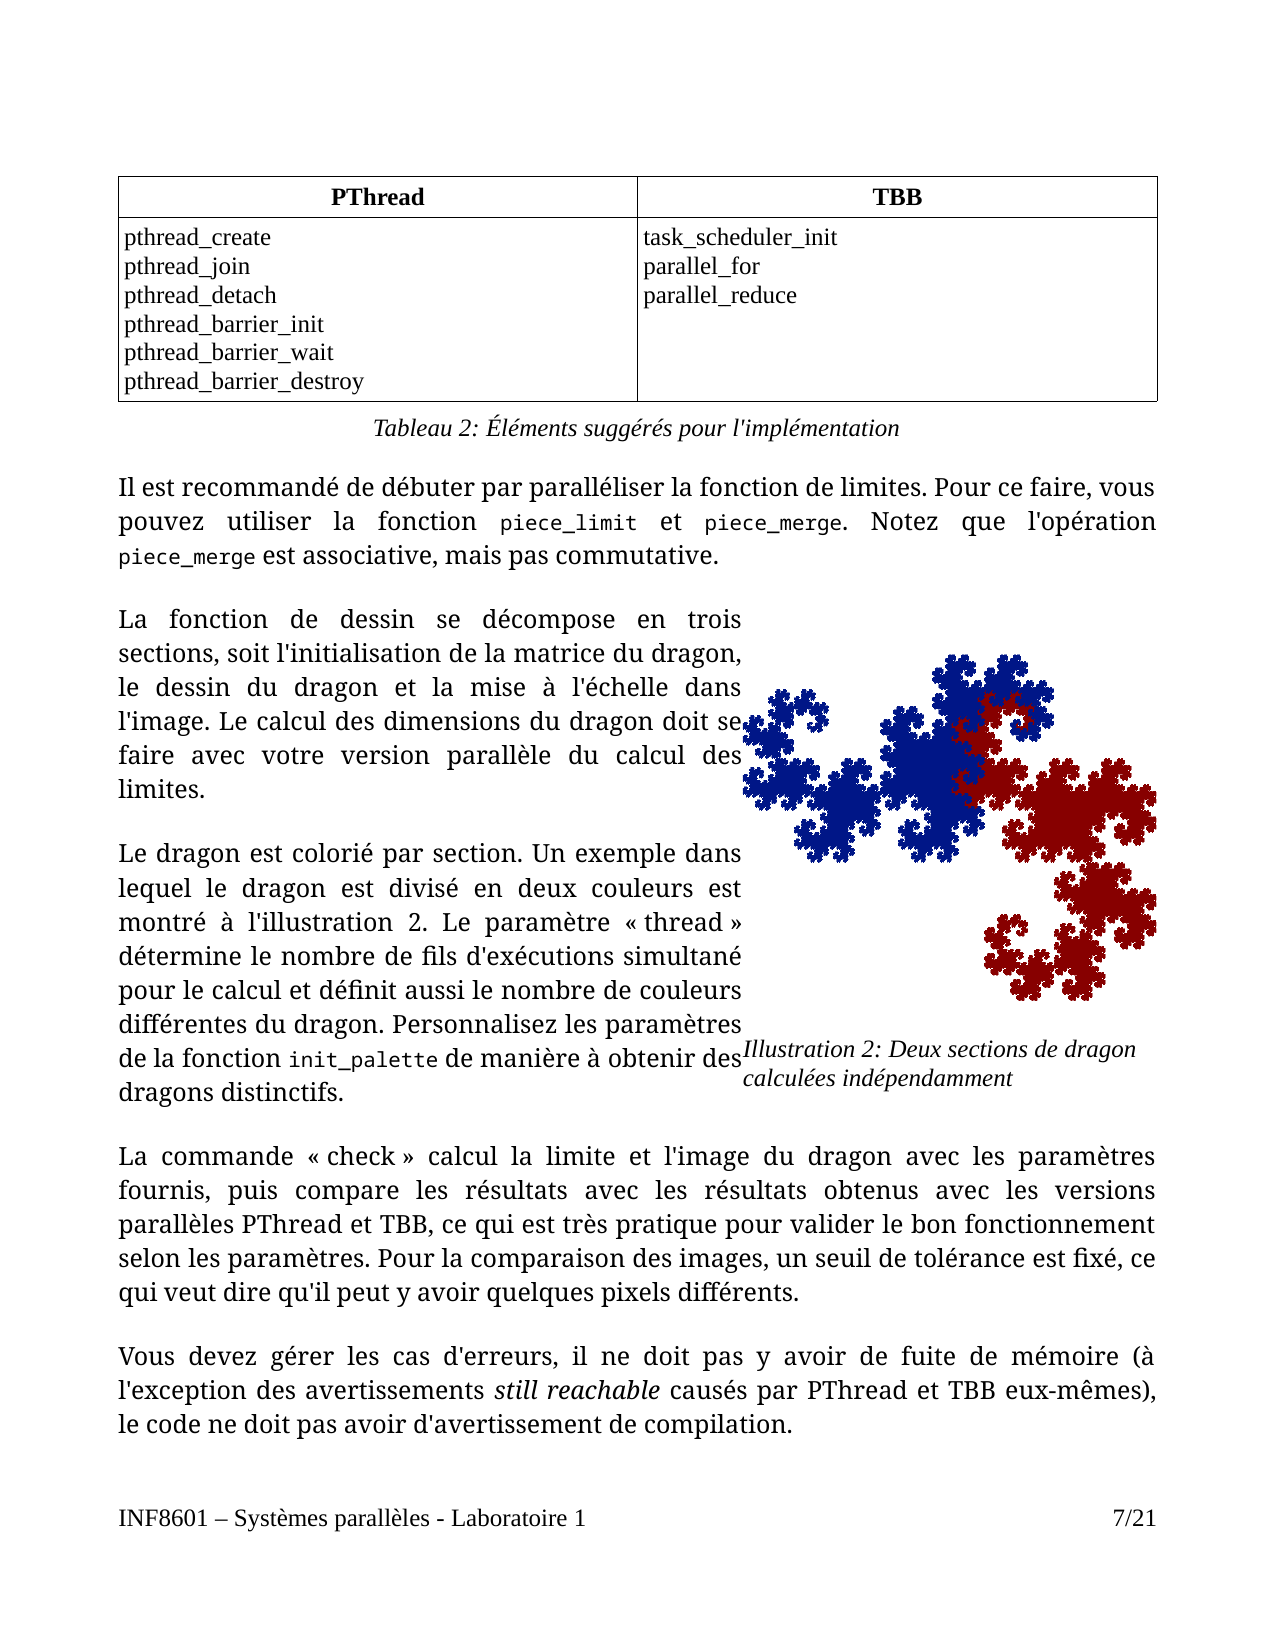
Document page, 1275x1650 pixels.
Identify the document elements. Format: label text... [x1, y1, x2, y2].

text Le dragon est colorié par section. Un exemple dans lequel le dragon est divisé en deux couleurs est montré à l'illustration 2. Le paramètre « thread » détermine le nombre de fils d'exécutions simultané pour le calcul et définit aussi le nombre de couleurs différentes du dragon. Personnalisez les paramètres de la fonction init_palette de manière à obtenir des dragons distinctifs. [118, 836, 1157, 1109]
text La fonction de dessin se décompose en trois sections, soit l'initialisation de la matrice du dragon, le dessin du dragon et la mise à l'échelle dans l'image. Le calcul des dimensions du dragon doit se faire avec votre version parallèle du calcul des limites. [118, 602, 1157, 806]
table_cell pthread_create pthread_join pthread_detach pthread_barrier_init pthread_barrier_wait pthread_barrier_destroy [119, 218, 637, 401]
table_header TBB [638, 177, 1157, 217]
table_header PThread [119, 177, 637, 217]
text Illustration 2: Deux sections de dragon calculées indépendamment [743, 1035, 1156, 1092]
text Vous devez gérer les cas d'erreurs, il ne doit pas y avoir de fuite de mémoire (à l'exception des avertissements still reachable causés par PThread et TBB eux-mêmes), le code ne doit pas avoir d'avertissement de compilation. [118, 1339, 1157, 1441]
picture [742, 621, 1157, 1035]
table_cell task_scheduler_init parallel_for parallel_reduce [638, 218, 1157, 401]
text Tableau 2: Éléments suggérés pour l'implémentation [118, 413, 1157, 442]
text Il est recommandé de débuter par paralléliser la fonction de limites. Pour ce faire, vous pouvez utiliser la fonction piece_limit et piece_merge. Notez que l'opération piece_merge est associative, mais pas commutative. [118, 469, 1157, 572]
text La commande « check » calcul la limite et l'image du dragon avec les paramètres fournis, puis compare les résultats avec les résultats obtenus avec les versions parallèles PThread et TBB, ce qui est très pratique pour valider le bon fonctionnement selon les paramètres. Pour la comparaison des images, un seuil de tolérance est fixé, ce qui veut dire qu'il peut y avoir quelques pixels différents. [118, 1139, 1157, 1309]
